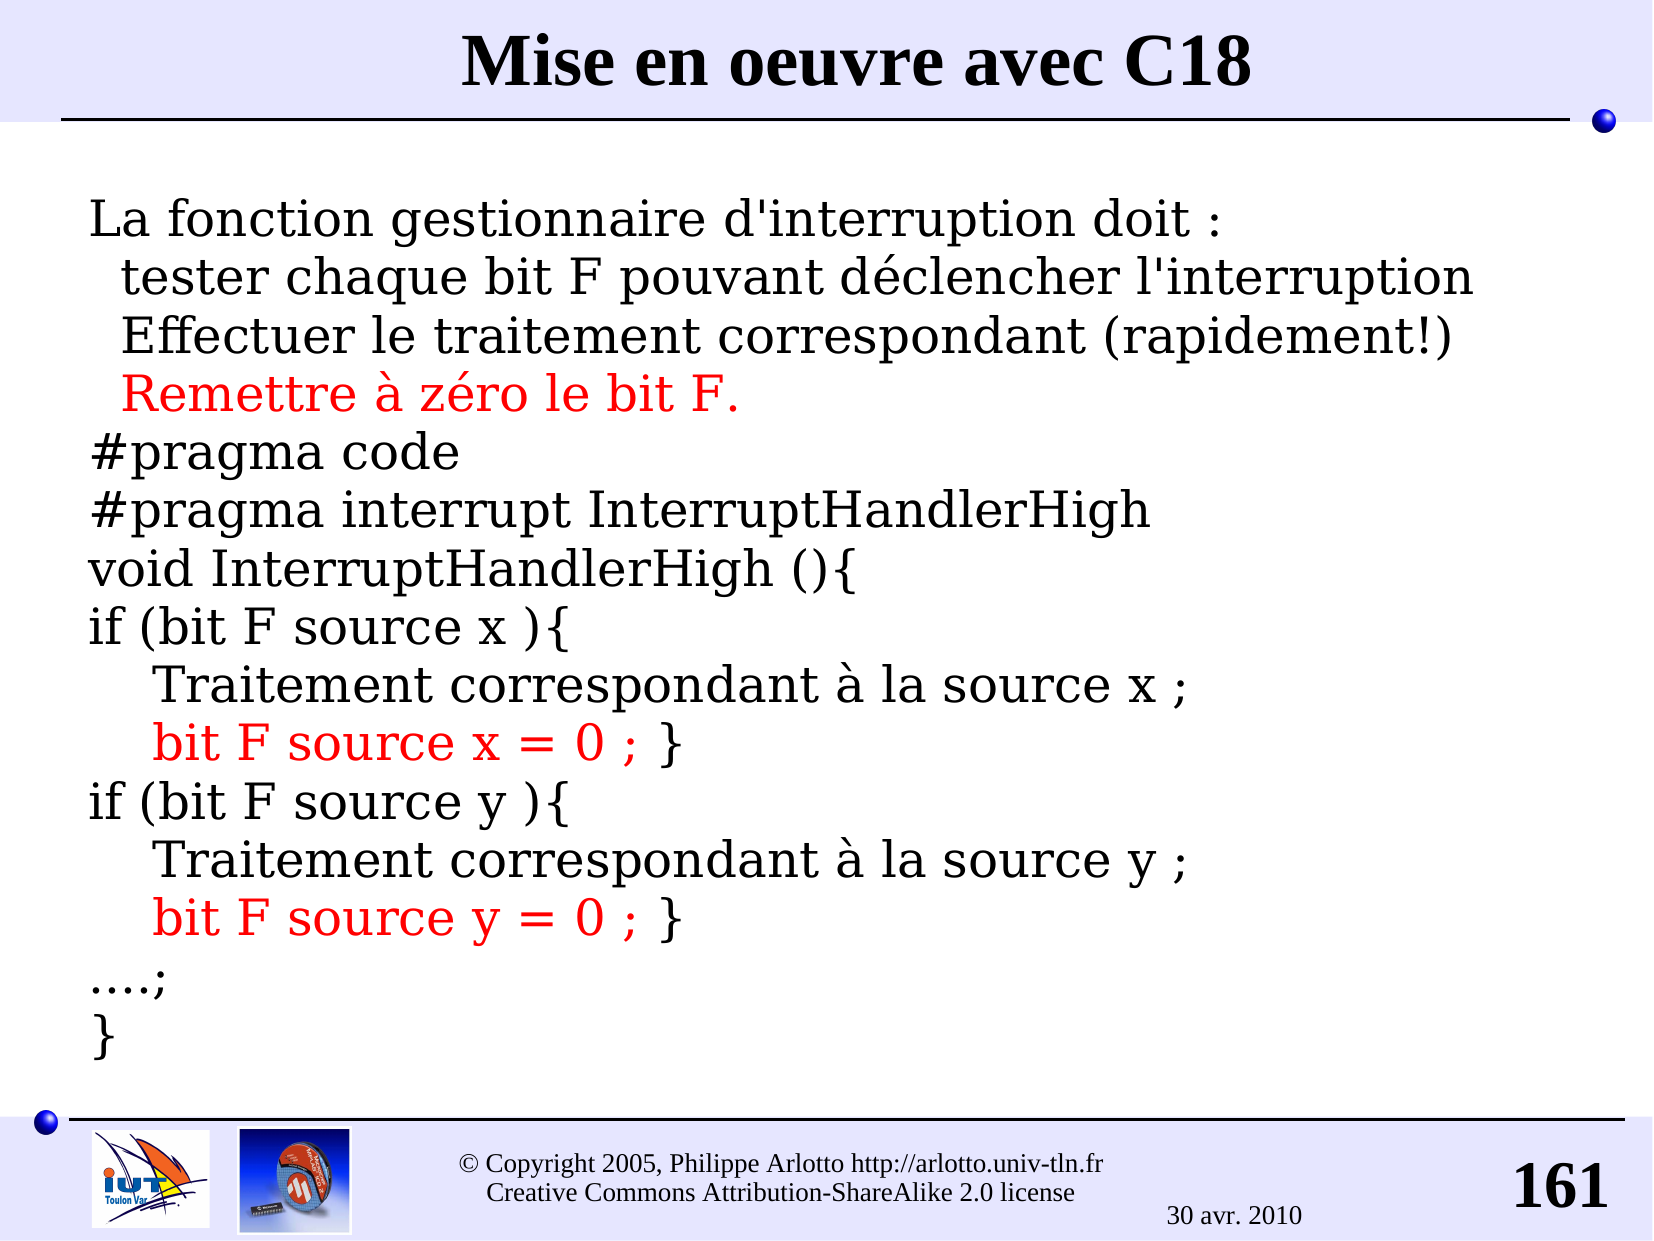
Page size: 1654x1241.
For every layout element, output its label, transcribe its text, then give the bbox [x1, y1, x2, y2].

picture [237, 1126, 352, 1235]
text_box La fonction gestionnaire d'interruption doit : tester chaque bit F pouvant déclencher l'interruption Effectuer le traitement correspondant (rapidement!) Remettre à zéro le bit F. #pragma code #pragma interrupt InterruptHandlerHigh void InterruptHandlerHigh (){ if (bit F source x ){ Traitement correspondant à la source x ; bit F source x = 0 ; } if (bit F source y ){ Traitement correspondant à la source y ; bit F source y = 0 ; } ....; } [88, 190, 1476, 1123]
title Mise en oeuvre avec C18 [95, 11, 1585, 110]
